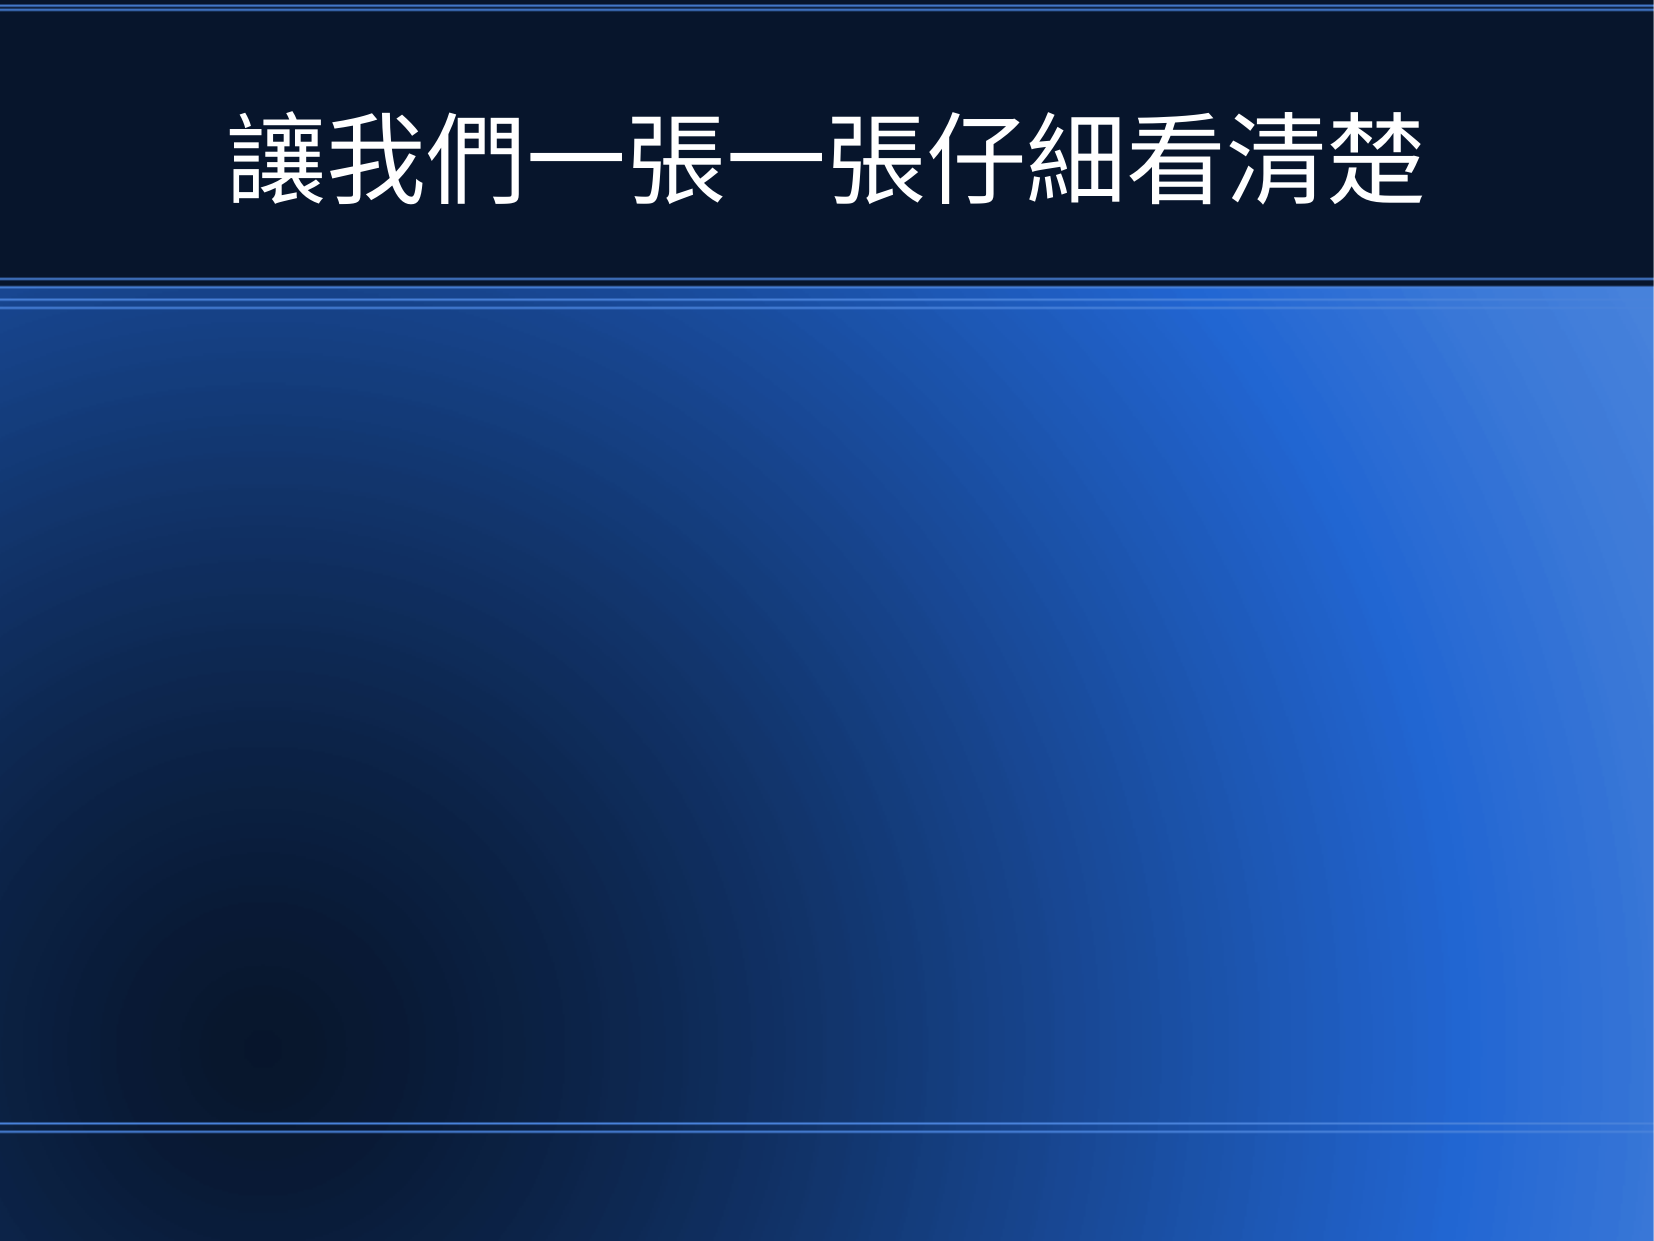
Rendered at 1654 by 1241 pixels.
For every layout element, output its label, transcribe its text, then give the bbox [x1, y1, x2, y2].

picture [0, 0, 1654, 1241]
title 讓我們一張一張仔細看清楚 [82, 49, 1571, 257]
